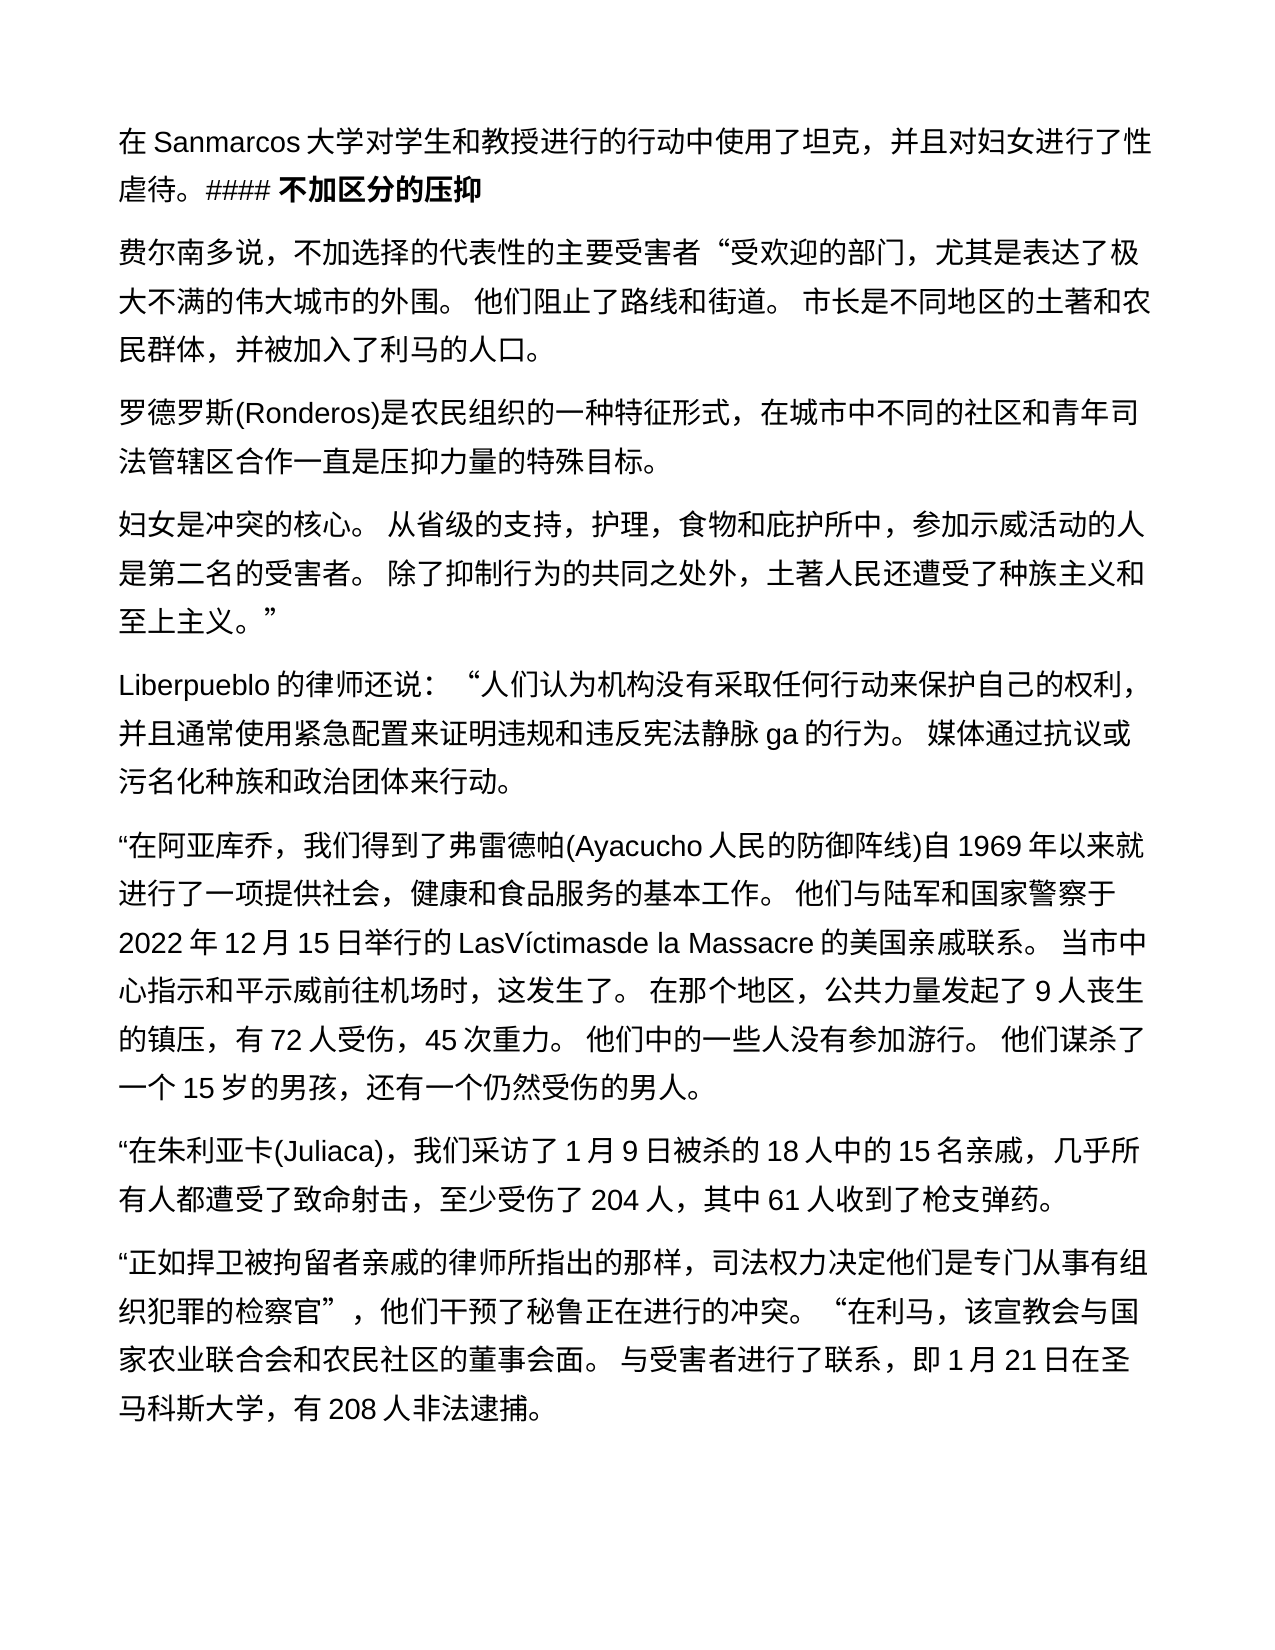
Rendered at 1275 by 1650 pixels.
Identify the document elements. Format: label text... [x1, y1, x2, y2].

text “在阿亚库乔，我们得到了弗雷德帕(Ayacucho人民的防御阵线)自1969年以来就进行了一项提供社会，健康和食品服务的基本工作。 他们与陆军和国家警察于2022年12月15日举行的LasVíctimasde la Massacre的美国亲戚联系。 当市中心指示和平示威前往机场时，这发生了。 在那个地区，公共力量发起了9人丧生的镇压，有72人受伤，45次重力。 他们中的一些人没有参加游行。 他们谋杀了一个15岁的男孩，还有一个仍然受伤的男人。 [118, 822, 1157, 1107]
text 妇女是冲突的核心。 从省级的支持，护理，食物和庇护所中，参加示威活动的人是第二名的受害者。 除了抑制行为的共同之处外，土著人民还遭受了种族主义和至上主义。” [118, 502, 1157, 641]
text “正如捍卫被拘留者亲戚的律师所指出的那样，司法权力决定他们是专门从事有组织犯罪的检察官”，他们干预了秘鲁正在进行的冲突。“在利马，该宣教会与国家农业联合会和农民社区的董事会面。 与受害者进行了联系，即1月21日在圣马科斯大学，有208人非法逮捕。 [118, 1239, 1157, 1427]
text 费尔南多说，不加选择的代表性的主要受害者“受欢迎的部门，尤其是表达了极大不满的伟大城市的外围。 他们阻止了路线和街道。 市长是不同地区的土著和农民群体，并被加入了利马的人口。 [118, 230, 1157, 369]
text 罗德罗斯(Ronderos)是农民组织的一种特征形式，在城市中不同的社区和青年司法管辖区合作一直是压抑力量的特殊目标。 [118, 390, 1157, 481]
text Liberpueblo的律师还说：“人们认为机构没有采取任何行动来保护自己的权利，并且通常使用紧急配置来证明违规和违反宪法静脉ga的行为。 媒体通过抗议或污名化种族和政治团体来行动。 [118, 662, 1157, 801]
text 在Sanmarcos大学对学生和教授进行的行动中使用了坦克，并且对妇女进行了性虐待。#### 不加区分的压抑 [118, 118, 1157, 209]
text “在朱利亚卡(Juliaca)，我们采访了1月9日被杀的18人中的15名亲戚，几乎所有人都遭受了致命射击，至少受伤了204人，其中61人收到了枪支弹药。 [118, 1128, 1157, 1219]
